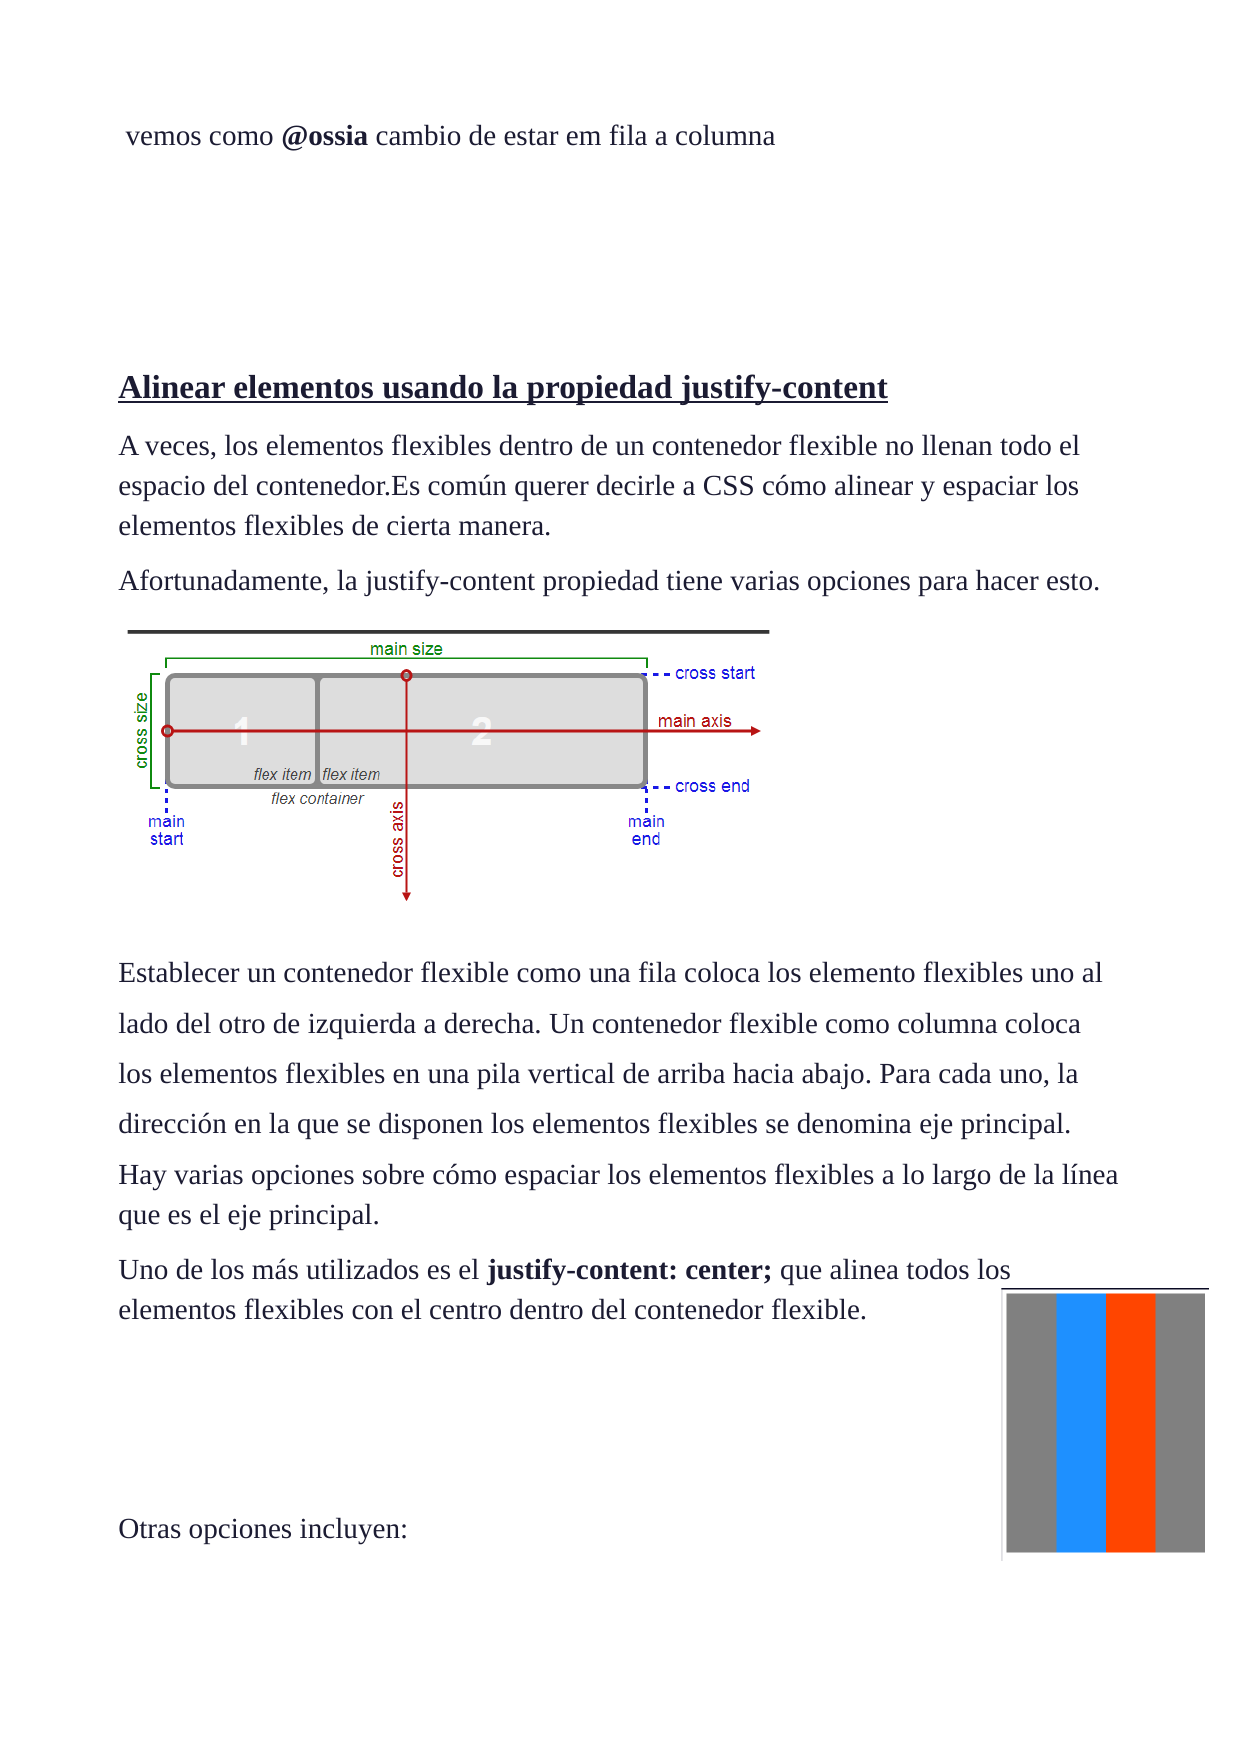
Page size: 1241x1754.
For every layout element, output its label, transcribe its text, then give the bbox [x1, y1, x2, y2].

text Uno de los más utilizados es el justify-content: center; que alinea todos los elementos flexibles con el centro dentro del contenedor flexible. [118, 1252, 1122, 1326]
text Alinear elementos usando la propiedad justify-content [118, 368, 1122, 406]
text Hay varias opciones sobre cómo espaciar los elementos flexibles a lo largo de la línea que es el eje principal. [118, 1157, 1122, 1231]
picture [127, 630, 770, 901]
text vemos como @ossia cambio de estar em fila a columna [118, 118, 1122, 152]
text Afortunadamente, la justify-content propiedad tiene varias opciones para hacer esto. [118, 563, 1122, 597]
text Establecer un contenedor flexible como una fila coloca los elemento flexibles uno al lado del otro de izquierda a derecha. Un contenedor flexible como columna coloca los elementos flexibles en una pila vertical de arriba hacia abajo. Para cada uno, la dirección en la que se disponen los elementos flexibles se denomina eje principal. [118, 956, 1122, 1140]
text Otras opciones incluyen: [118, 1511, 1001, 1545]
picture [1001, 1288, 1209, 1561]
text A veces, los elementos flexibles dentro de un contenedor flexible no llenan todo el espacio del contenedor.Es común querer decirle a CSS cómo alinear y espaciar los elementos flexibles de cierta manera. [118, 428, 1122, 542]
